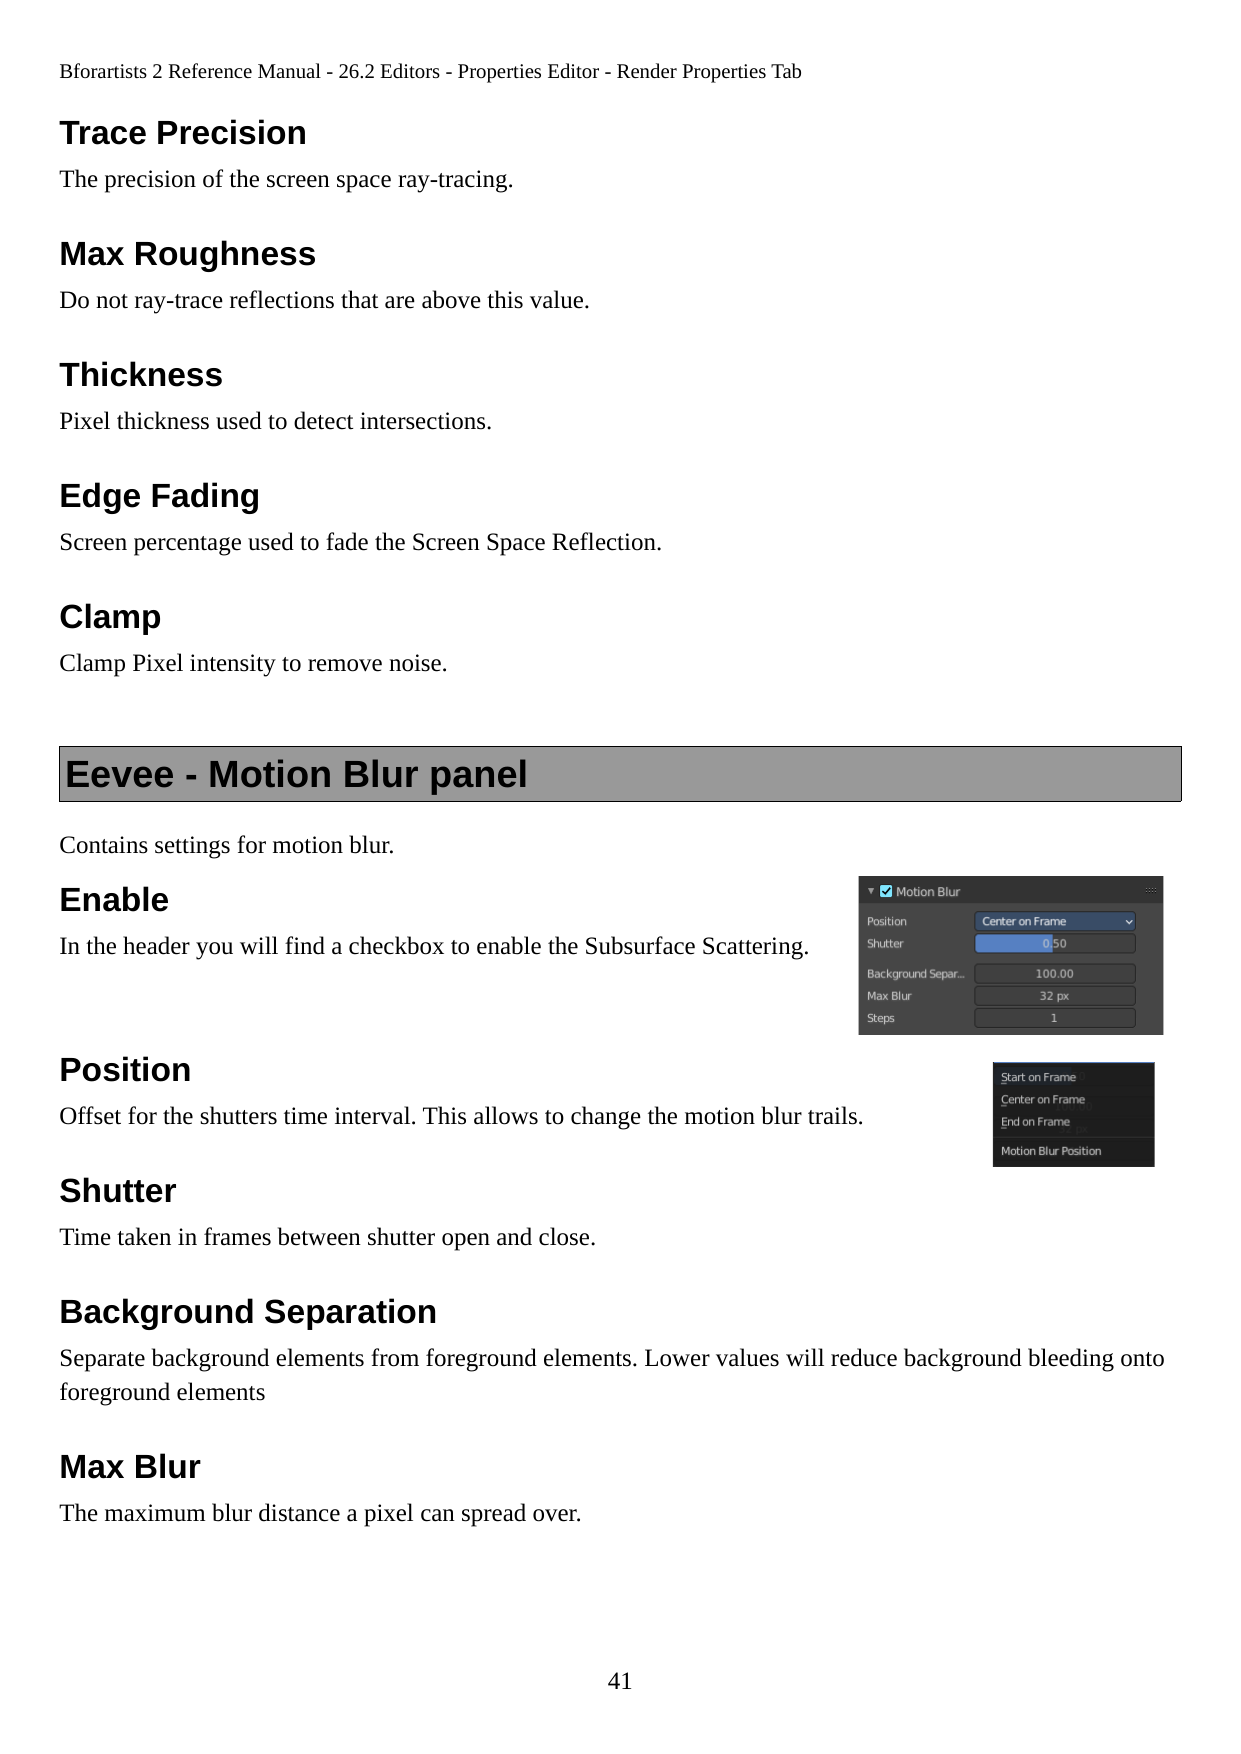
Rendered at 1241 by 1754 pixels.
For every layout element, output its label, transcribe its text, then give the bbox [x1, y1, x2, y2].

subtitle Clamp [59, 597, 1181, 635]
text In the header you will find a checkbox to enable the Subsurface Scattering. [59, 931, 858, 959]
text Pixel thickness used to detect intersections. [59, 406, 1181, 434]
subtitle [1164, 880, 1181, 918]
text Do not ray-trace reflections that are above this value. [59, 285, 1181, 313]
subtitle Trace Precision [59, 113, 1181, 151]
text Separate background elements from foreground elements. Lower values will reduce background bleeding onto foreground elements [59, 1343, 1181, 1406]
subtitle Shutter [59, 1171, 1181, 1209]
text Clamp Pixel intensity to remove noise. [59, 648, 1181, 677]
subtitle Thickness [59, 355, 1181, 393]
text Contains settings for motion blur. [59, 830, 1181, 859]
text The precision of the screen space ray-tracing. [59, 164, 1181, 192]
text The maximum blur distance a pixel can spread over. [59, 1498, 1181, 1527]
text Time taken in frames between shutter open and close. [59, 1222, 1181, 1251]
subtitle Enable [59, 880, 858, 918]
picture [858, 876, 1164, 1035]
subtitle Max Blur [59, 1447, 1181, 1486]
table_header Eevee - Motion Blur panel [60, 747, 1181, 801]
subtitle Max Roughness [59, 234, 1181, 272]
picture [992, 1062, 1155, 1167]
text Offset for the shutters time interval. This allows to change the motion blur trails. [59, 1101, 992, 1130]
subtitle Background Separation [59, 1292, 1181, 1331]
subtitle Edge Fading [59, 476, 1181, 514]
text Screen percentage used to fade the Screen Space Reflection. [59, 527, 1181, 556]
subtitle Position [59, 1050, 1181, 1088]
